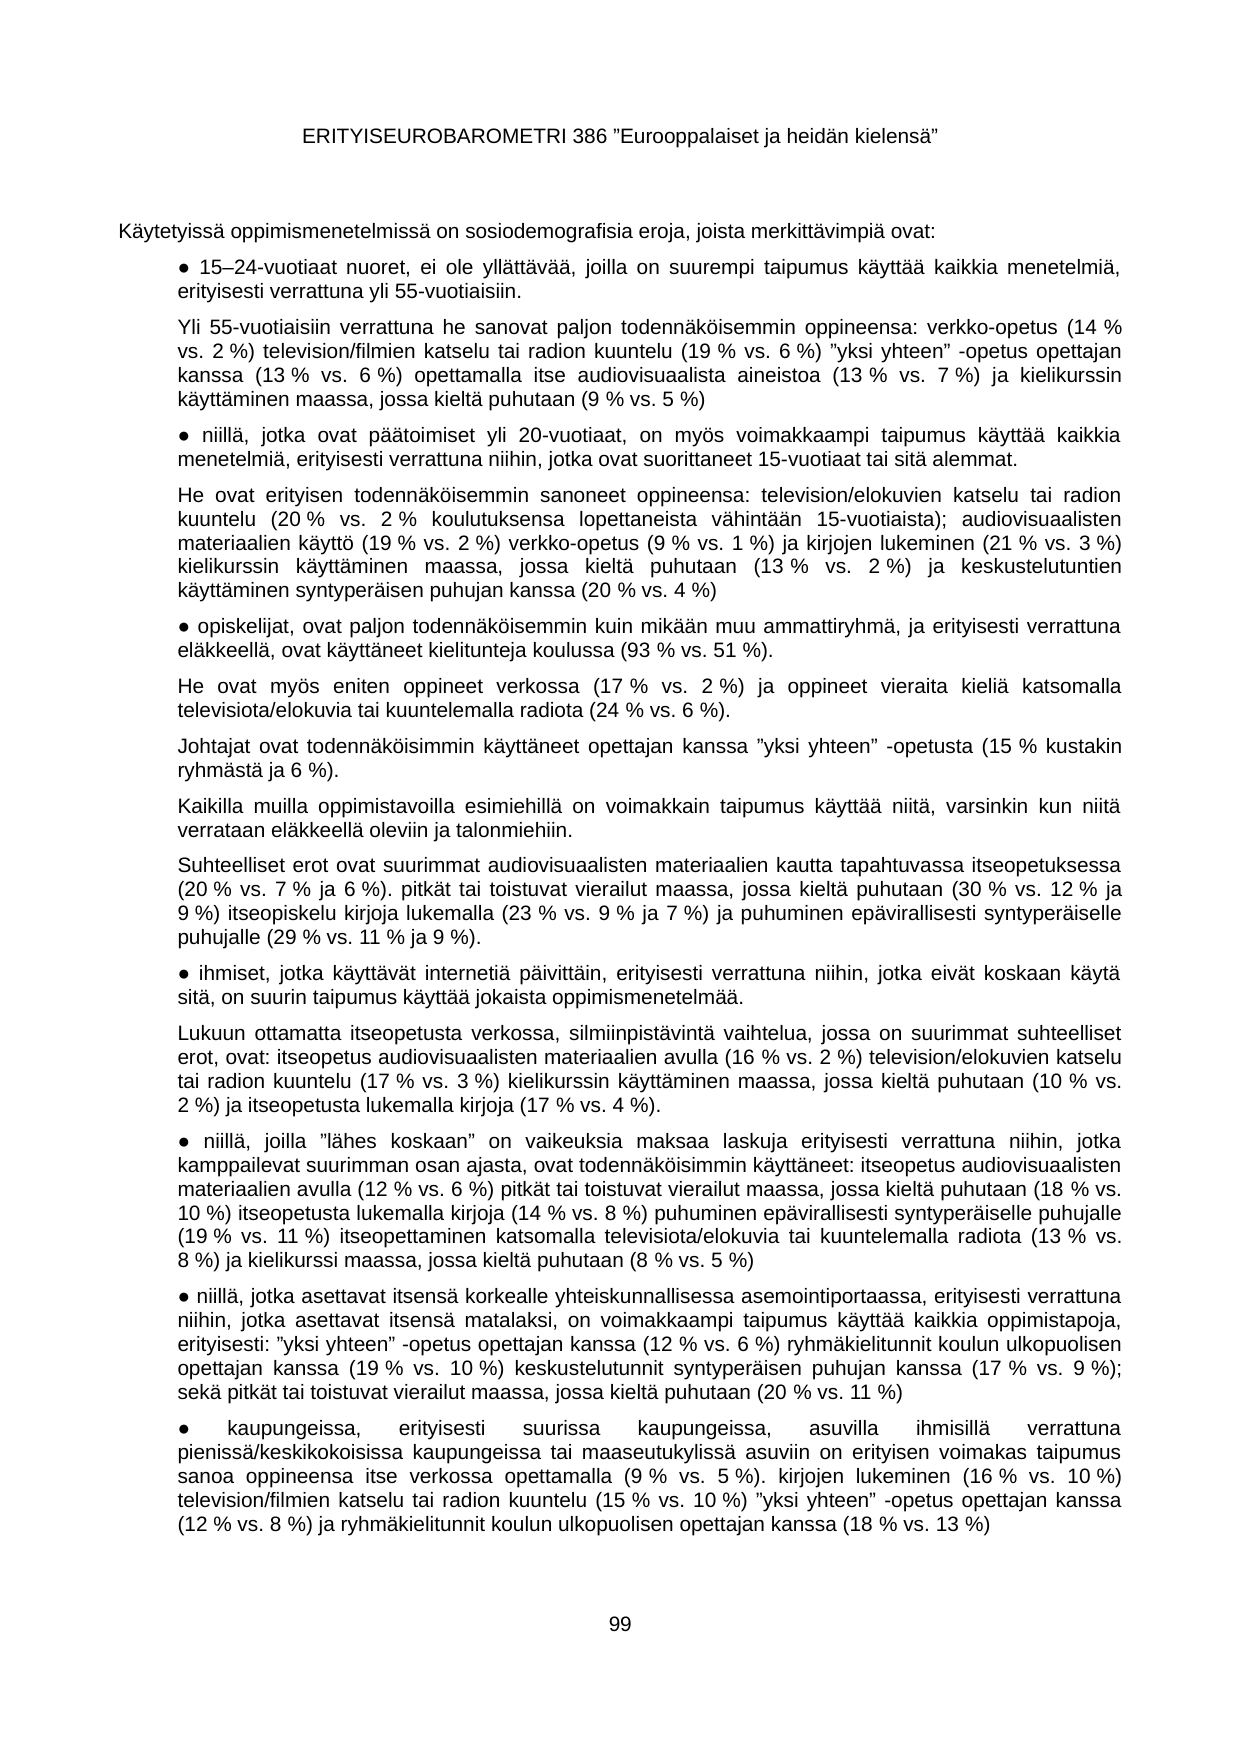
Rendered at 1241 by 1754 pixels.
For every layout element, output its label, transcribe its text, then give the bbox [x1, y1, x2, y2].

text Lukuun ottamatta itseopetusta verkossa, silmiinpistävintä vaihtelua, jossa on suurimmat suhteelliset erot, ovat: itseopetus audiovisuaalisten materiaalien avulla (16 % vs. 2 %) television/elokuvien katselu tai radion kuuntelu (17 % vs. 3 %) kielikurssin käyttäminen maassa, jossa kieltä puhutaan (10 % vs. 2 %) ja itseopetusta lukemalla kirjoja (17 % vs. 4 %). [177, 1021, 1122, 1117]
text ● ihmiset, jotka käyttävät internetiä päivittäin, erityisesti verrattuna niihin, jotka eivät koskaan käytä sitä, on suurin taipumus käyttää jokaista oppimismenetelmää. [177, 961, 1122, 1009]
text He ovat myös eniten oppineet verkossa (17 % vs. 2 %) ja oppineet vieraita kieliä katsomalla televisiota/elokuvia tai kuuntelemalla radiota (24 % vs. 6 %). [177, 674, 1122, 722]
text Kaikilla muilla oppimistavoilla esimiehillä on voimakkain taipumus käyttää niitä, varsinkin kun niitä verrataan eläkkeellä oleviin ja talonmiehiin. [177, 793, 1122, 841]
text Käytetyissä oppimismenetelmissä on sosiodemografisia eroja, joista merkittävimpiä ovat: [118, 219, 1122, 243]
text ● 15–24-vuotiaat nuoret, ei ole yllättävää, joilla on suurempi taipumus käyttää kaikkia menetelmiä, erityisesti verrattuna yli 55-vuotiaisiin. [177, 255, 1122, 303]
text He ovat erityisen todennäköisemmin sanoneet oppineensa: television/elokuvien katselu tai radion kuuntelu (20 % vs. 2 % koulutuksensa lopettaneista vähintään 15-vuotiaista); audiovisuaalisten materiaalien käyttö (19 % vs. 2 %) verkko-opetus (9 % vs. 1 %) ja kirjojen lukeminen (21 % vs. 3 %) kielikurssin käyttäminen maassa, jossa kieltä puhutaan (13 % vs. 2 %) ja keskustelutuntien käyttäminen syntyperäisen puhujan kanssa (20 % vs. 4 %) [177, 482, 1122, 602]
text ● niillä, jotka ovat päätoimiset yli 20-vuotiaat, on myös voimakkaampi taipumus käyttää kaikkia menetelmiä, erityisesti verrattuna niihin, jotka ovat suorittaneet 15-vuotiaat tai sitä alemmat. [177, 423, 1122, 471]
text ● niillä, joilla ”lähes koskaan” on vaikeuksia maksaa laskuja erityisesti verrattuna niihin, jotka kamppailevat suurimman osan ajasta, ovat todennäköisimmin käyttäneet: itseopetus audiovisuaalisten materiaalien avulla (12 % vs. 6 %) pitkät tai toistuvat vierailut maassa, jossa kieltä puhutaan (18 % vs. 10 %) itseopetusta lukemalla kirjoja (14 % vs. 8 %) puhuminen epävirallisesti syntyperäiselle puhujalle (19 % vs. 11 %) itseopettaminen katsomalla televisiota/elokuvia tai kuuntelemalla radiota (13 % vs. 8 %) ja kielikurssi maassa, jossa kieltä puhutaan (8 % vs. 5 %) [177, 1128, 1122, 1272]
text ● kaupungeissa, erityisesti suurissa kaupungeissa, asuvilla ihmisillä verrattuna pienissä/keskikokoisissa kaupungeissa tai maaseutukylissä asuviin on erityisen voimakas taipumus sanoa oppineensa itse verkossa opettamalla (9 % vs. 5 %). kirjojen lukeminen (16 % vs. 10 %) television/filmien katselu tai radion kuuntelu (15 % vs. 10 %) ”yksi yhteen” -opetus opettajan kanssa (12 % vs. 8 %) ja ryhmäkielitunnit koulun ulkopuolisen opettajan kanssa (18 % vs. 13 %) [177, 1416, 1122, 1536]
text Johtajat ovat todennäköisimmin käyttäneet opettajan kanssa ”yksi yhteen” -opetusta (15 % kustakin ryhmästä ja 6 %). [177, 734, 1122, 782]
text ● opiskelijat, ovat paljon todennäköisemmin kuin mikään muu ammattiryhmä, ja erityisesti verrattuna eläkkeellä, ovat käyttäneet kielitunteja koulussa (93 % vs. 51 %). [177, 614, 1122, 662]
text Suhteelliset erot ovat suurimmat audiovisuaalisten materiaalien kautta tapahtuvassa itseopetuksessa (20 % vs. 7 % ja 6 %). pitkät tai toistuvat vierailut maassa, jossa kieltä puhutaan (30 % vs. 12 % ja 9 %) itseopiskelu kirjoja lukemalla (23 % vs. 9 % ja 7 %) ja puhuminen epävirallisesti syntyperäiselle puhujalle (29 % vs. 11 % ja 9 %). [177, 853, 1122, 949]
text Yli 55-vuotiaisiin verrattuna he sanovat paljon todennäköisemmin oppineensa: verkko-opetus (14 % vs. 2 %) television/filmien katselu tai radion kuuntelu (19 % vs. 6 %) ”yksi yhteen” -opetus opettajan kanssa (13 % vs. 6 %) opettamalla itse audiovisuaalista aineistoa (13 % vs. 7 %) ja kielikurssin käyttäminen maassa, jossa kieltä puhutaan (9 % vs. 5 %) [177, 315, 1122, 411]
text ● niillä, jotka asettavat itsensä korkealle yhteiskunnallisessa asemointiportaassa, erityisesti verrattuna niihin, jotka asettavat itsensä matalaksi, on voimakkaampi taipumus käyttää kaikkia oppimistapoja, erityisesti: ”yksi yhteen” -opetus opettajan kanssa (12 % vs. 6 %) ryhmäkielitunnit koulun ulkopuolisen opettajan kanssa (19 % vs. 10 %) keskustelutunnit syntyperäisen puhujan kanssa (17 % vs. 9 %); sekä pitkät tai toistuvat vierailut maassa, jossa kieltä puhutaan (20 % vs. 11 %) [177, 1284, 1122, 1404]
